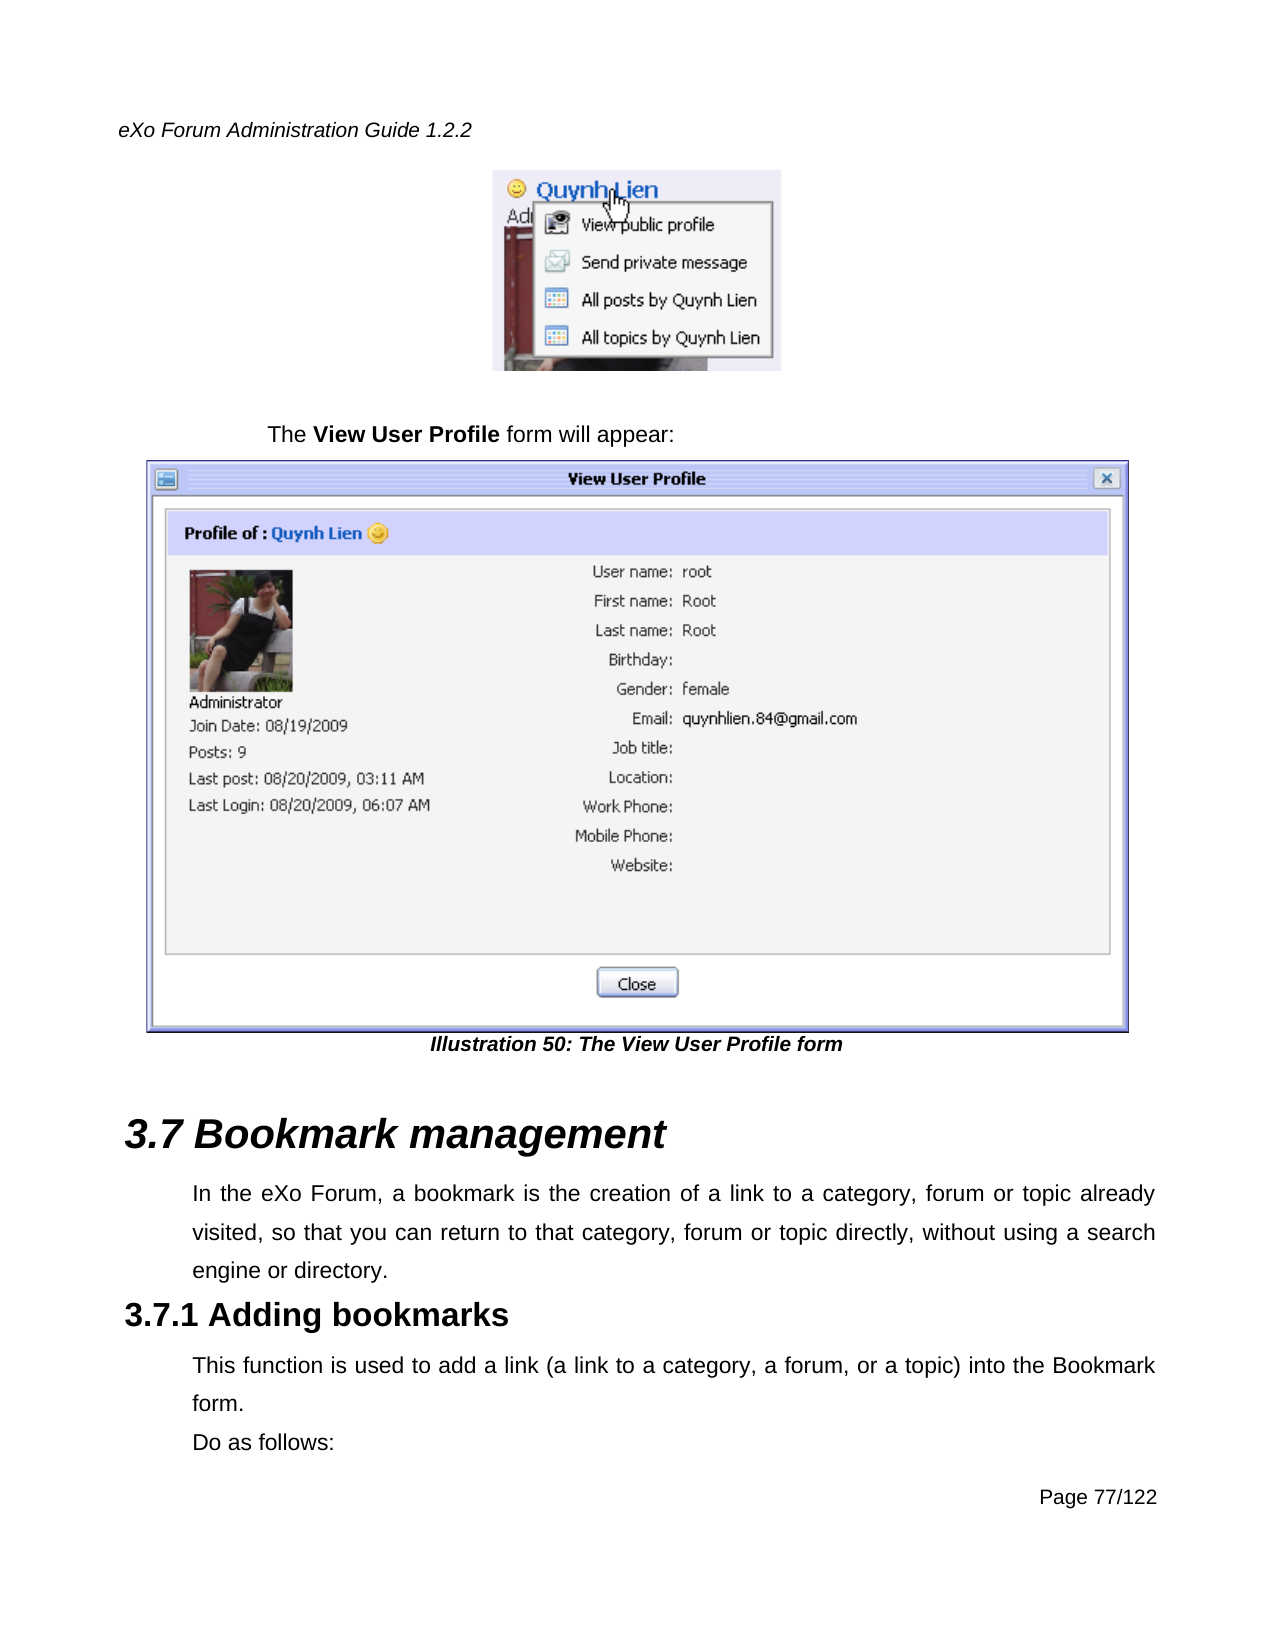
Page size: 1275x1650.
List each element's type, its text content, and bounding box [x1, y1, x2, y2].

subtitle Adding bookmarks [124, 1296, 1157, 1334]
list Illustration 50: The View User Profile form [146, 1033, 1129, 1056]
subtitle Bookmark management [124, 1111, 1157, 1158]
text In the eXo Forum, a bookmark is the creation of a link to a category, forum or topic already visited, so that you can return to that category, forum or topic directly, without using a search engine or directory. [192, 1181, 1157, 1283]
picture [492, 170, 783, 371]
picture [146, 460, 1129, 1033]
text Do as follows: [192, 1429, 1157, 1455]
list The View User Profile form will appear: [229, 422, 1157, 448]
text This function is used to add a link (a link to a category, a forum, or a topic) into the Bookmark form. [192, 1352, 1157, 1416]
